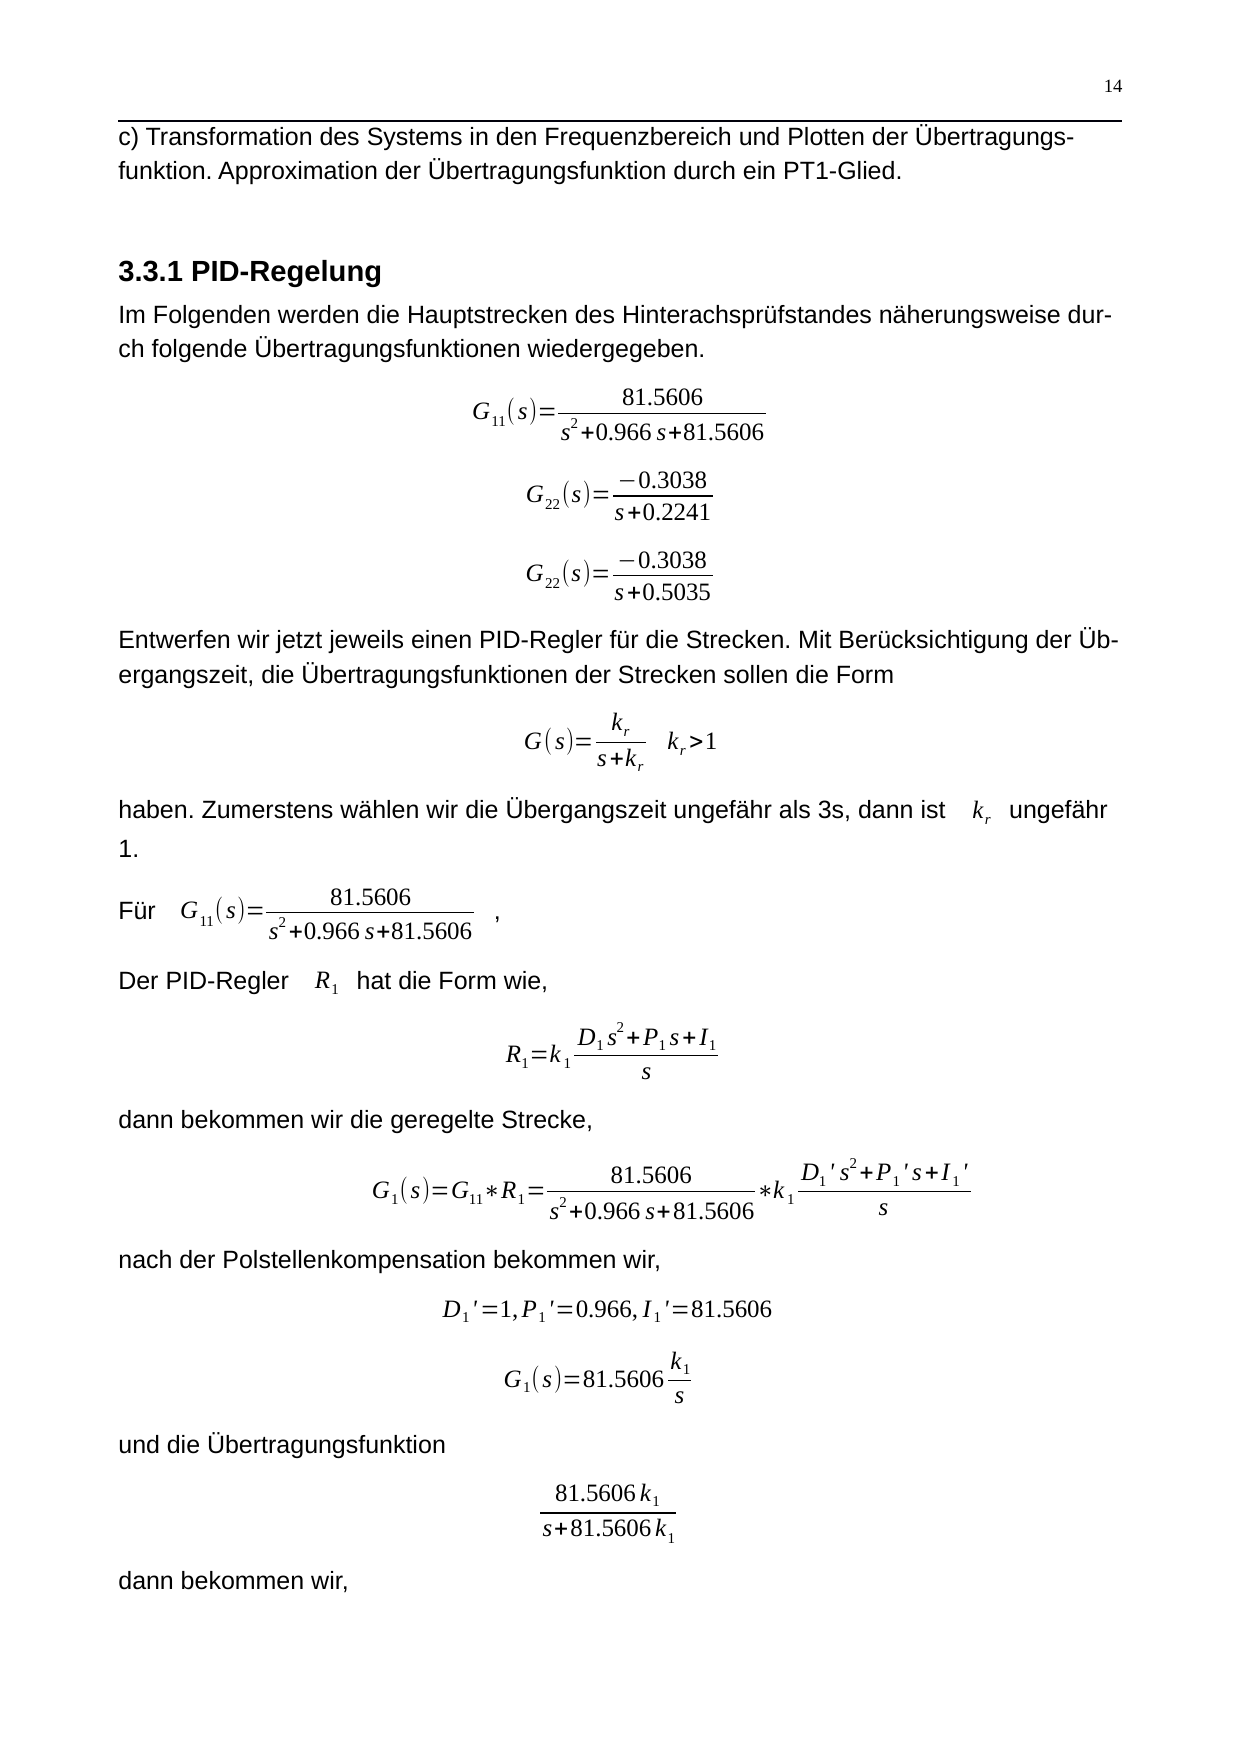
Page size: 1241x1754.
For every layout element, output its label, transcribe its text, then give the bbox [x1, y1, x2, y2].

text c) Transformation des Systems in den Frequenzbereich und Plotten der Übertragungs-funktion. Approximation der Übertragungsfunktion durch ein PT1-Glied. [118, 122, 1122, 185]
text und die Übertragungsfunktion [118, 1430, 1122, 1459]
text nach der Polstellenkompensation bekommen wir, [118, 1245, 1122, 1273]
text dann bekommen wir die geregelte Strecke, [118, 1105, 1122, 1134]
text dann bekommen wir, [118, 1566, 1122, 1594]
text Für , [118, 883, 1122, 945]
text Der PID-Regler hat die Form wie, [118, 966, 1122, 998]
text haben. Zumerstens wählen wir die Übergangszeit ungefähr als 3s, dann ist ungefähr 1. [118, 796, 1122, 863]
text Entwerfen wir jetzt jeweils einen PID-Regler für die Strecken. Mit Berücksichtigung der Üb-ergangszeit, die Übertragungsfunktionen der Strecken sollen die Form [118, 625, 1122, 688]
title 3.3.1 PID-Regelung [118, 254, 1122, 288]
text Im Folgenden werden die Hauptstrecken des Hinterachsprüfstandes näherungsweise dur-ch folgende Übertragungsfunktionen wiedergegeben. [118, 300, 1122, 363]
